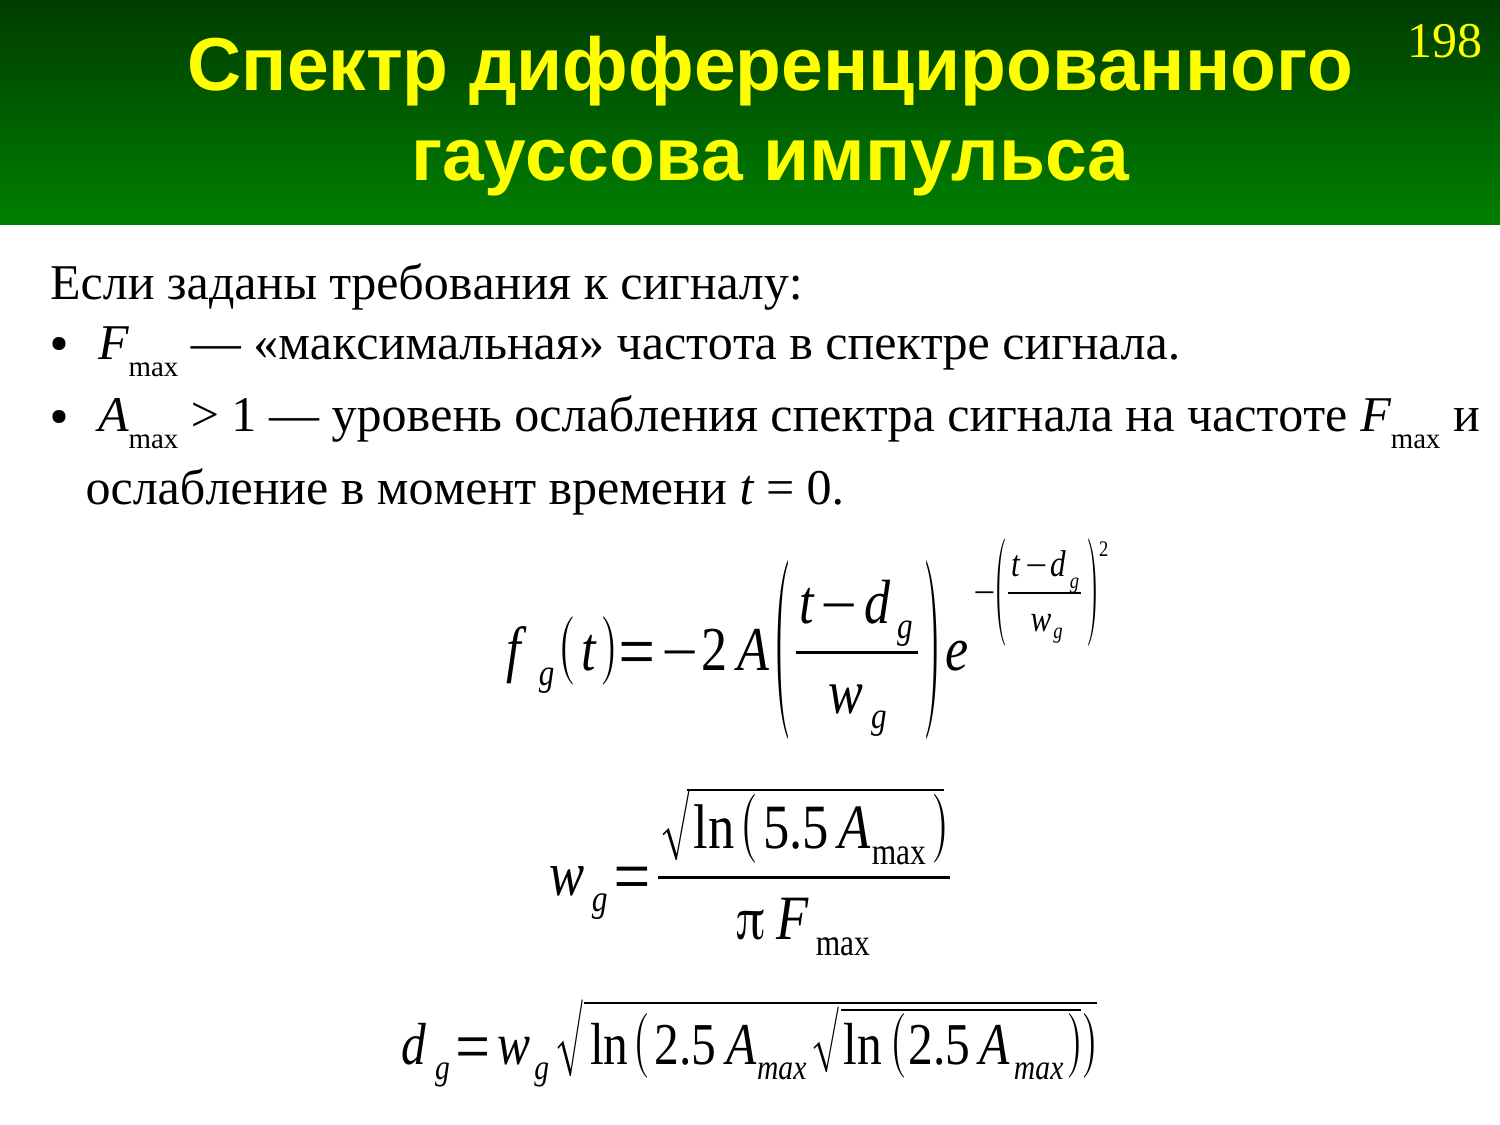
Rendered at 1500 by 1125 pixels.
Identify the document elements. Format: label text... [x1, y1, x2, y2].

text_box Если заданы требования к сигналу: Fmax — «максимальная» частота в спектре сигнала. Amax > 1 — уровень ослабления спектра сигнала на частоте Fmax и ослабление в момент времени t = 0. [35, 242, 1500, 556]
chart [535, 785, 965, 963]
chart [483, 537, 1120, 745]
chart [388, 998, 1112, 1087]
title Спектр дифференцированного гауссова импульса [100, 7, 1441, 204]
